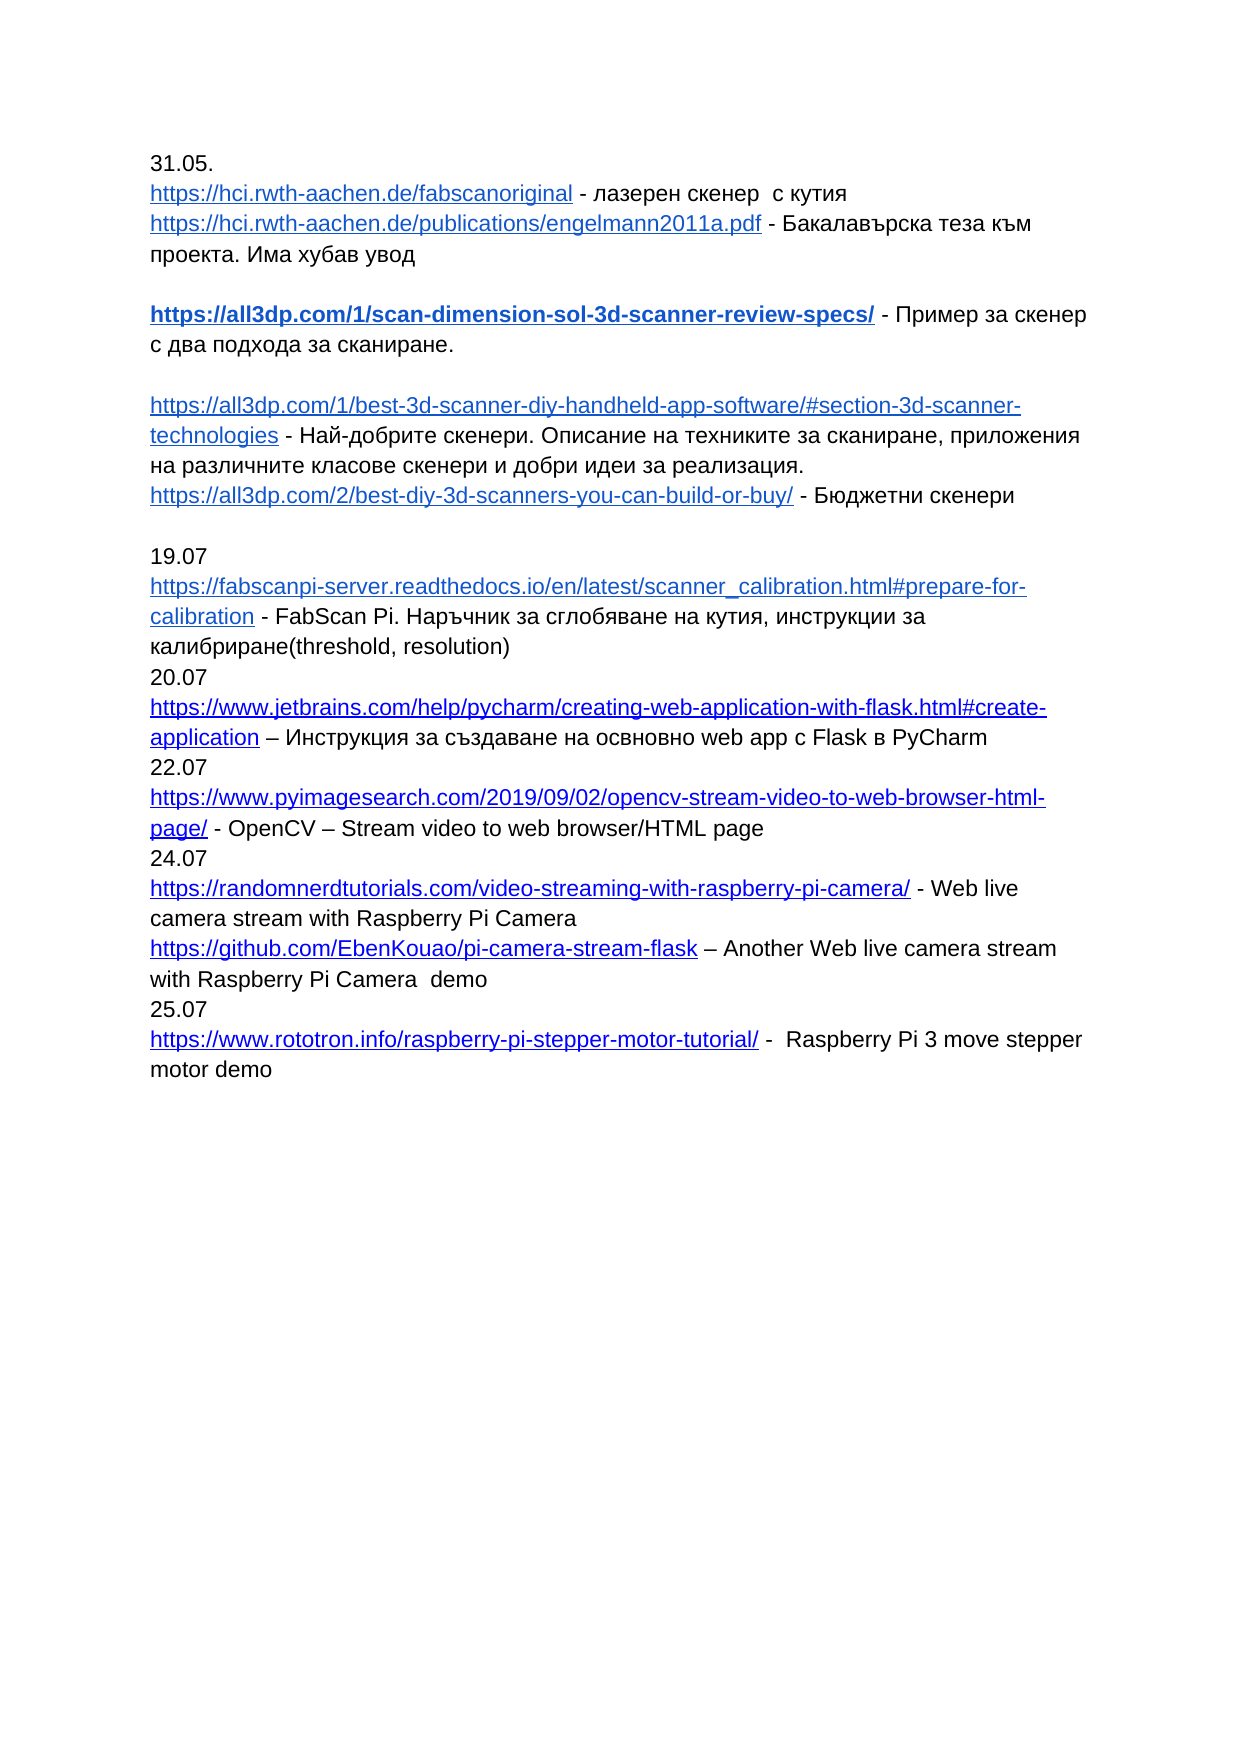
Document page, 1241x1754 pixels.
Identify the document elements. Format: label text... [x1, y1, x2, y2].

text https://www.rototron.info/raspberry-pi-stepper-motor-tutorial/ - Raspberry Pi 3 move stepper motor demo [150, 1026, 1090, 1083]
text 25.07 [150, 996, 1090, 1022]
text https://all3dp.com/2/best-diy-3d-scanners-you-can-build-or-buy/ - Бюджетни скенери [150, 482, 1090, 509]
text https://hci.rwth-aachen.de/publications/engelmann2011a.pdf - Бакалавърска теза към проекта. Има хубав увод [150, 210, 1090, 267]
text 31.05. [150, 150, 1090, 176]
text https://www.pyimagesearch.com/2019/09/02/opencv-stream-video-to-web-browser-html-page/ - OpenCV – Stream video to web browser/HTML page [150, 784, 1090, 841]
text https://hci.rwth-aachen.de/fabscanoriginal - лазерен скенер с кутия [150, 180, 1090, 207]
text 20.07 [150, 663, 1090, 690]
text https://fabscanpi-server.readthedocs.io/en/latest/scanner_calibration.html#prepare-for-calibration - FabScan Pi. Наръчник за сглобяване на кутия, инструкции за калибриране(threshold, resolution) [150, 573, 1090, 660]
text 22.07 [150, 754, 1090, 781]
text 24.07 [150, 845, 1090, 871]
text 19.07 [150, 543, 1090, 569]
text https://all3dp.com/1/scan-dimension-sol-3d-scanner-review-specs/ - Пример за скенер с два подхода за сканиране. [150, 301, 1090, 358]
text https://randomnerdtutorials.com/video-streaming-with-raspberry-pi-camera/ - Web live camera stream with Raspberry Pi Camera [150, 875, 1090, 932]
text https://github.com/EbenKouao/pi-camera-stream-flask – Another Web live camera stream with Raspberry Pi Camera demo [150, 935, 1090, 992]
text https://www.jetbrains.com/help/pycharm/creating-web-application-with-flask.html#create-application – Инструкция за създаване на освновно web app с Flask в PyCharm [150, 694, 1090, 750]
text https://all3dp.com/1/best-3d-scanner-diy-handheld-app-software/#section-3d-scanner-technologies - Най-добрите скенери. Описание на техниките за сканиране, приложения на различните класове скенери и добри идеи за реализация. [150, 392, 1090, 478]
